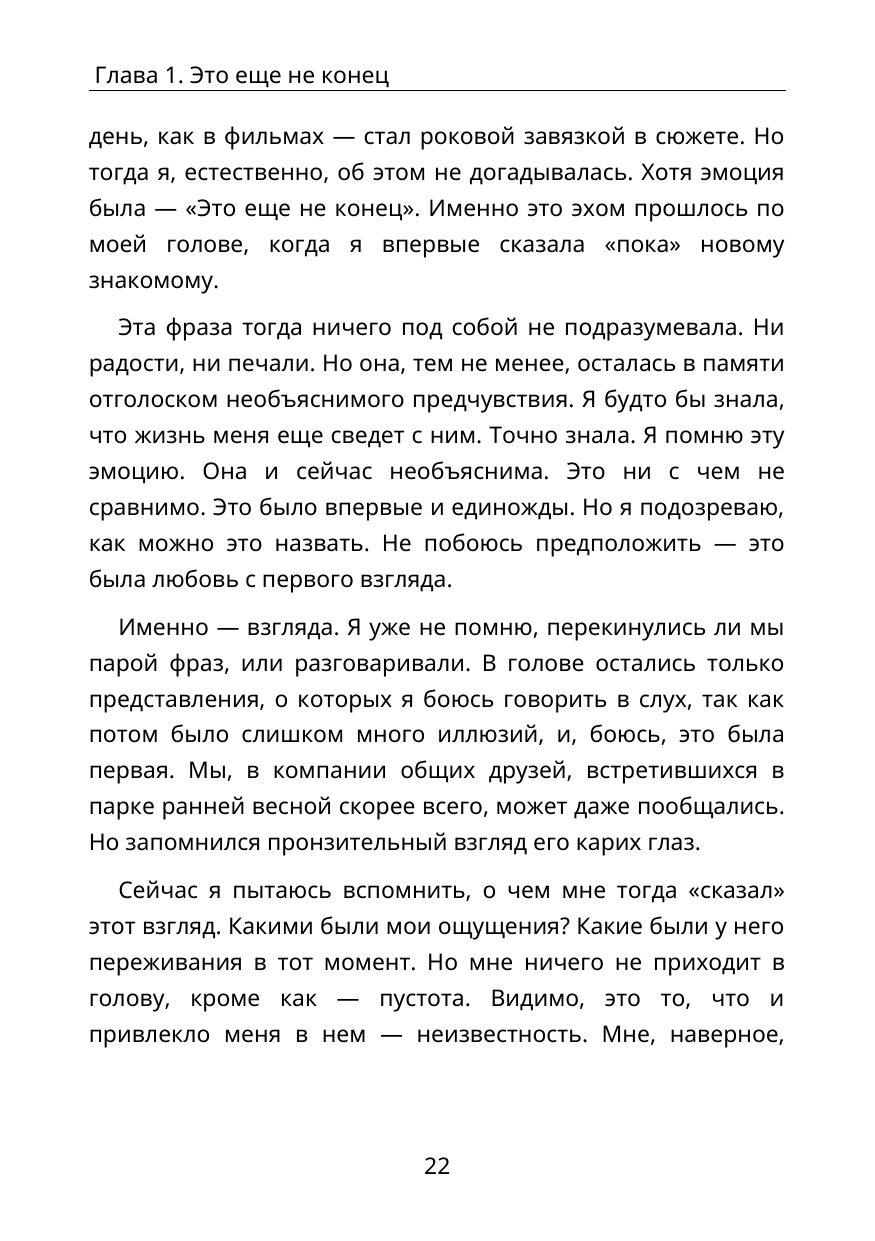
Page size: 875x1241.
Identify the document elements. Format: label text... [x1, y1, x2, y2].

text Именно — взгляда. Я уже не помню, перекинулись ли мы парой фраз, или разговаривали. В голове остались только представления, о которых я боюсь говорить в слух, так как потом было слишком много иллюзий, и, боюсь, это была первая. Мы, в компании общих друзей, встретившихся в парке ранней весной скорее всего, может даже пообщались. Но запомнился пронзительный взгляд его карих глаз. [88, 611, 786, 857]
text Эта фраза тогда ничего под собой не подразумевала. Ни радости, ни печали. Но она, тем не менее, осталась в памяти отголоском необъяснимого предчувствия. Я будто бы знала, что жизнь меня еще сведет с ним. Точно знала. Я помню эту эмоцию. Она и сейчас необъяснима. Это ни с чем не сравнимо. Это было впервые и единожды. Но я подозреваю, как можно это назвать. Не побоюсь предположить — это была любовь с первого взгляда. [88, 311, 786, 594]
text Сейчас я пытаюсь вспомнить, о чем мне тогда «сказал» этот взгляд. Какими были мои ощущения? Какие были у него переживания в тот момент. Но мне ничего не приходит в голову, кроме как — пустота. Видимо, это то, что и привлекло меня в нем — неизвестность. Мне, наверное, [88, 874, 786, 1049]
text день, как в фильмах — стал роковой завязкой в сюжете. Но тогда я, естественно, об этом не догадывалась. Хотя эмоция была — «Это еще не конец». Именно это эхом прошлось по моей голове, когда я впервые сказала «пока» новому знакомому. [88, 120, 786, 295]
